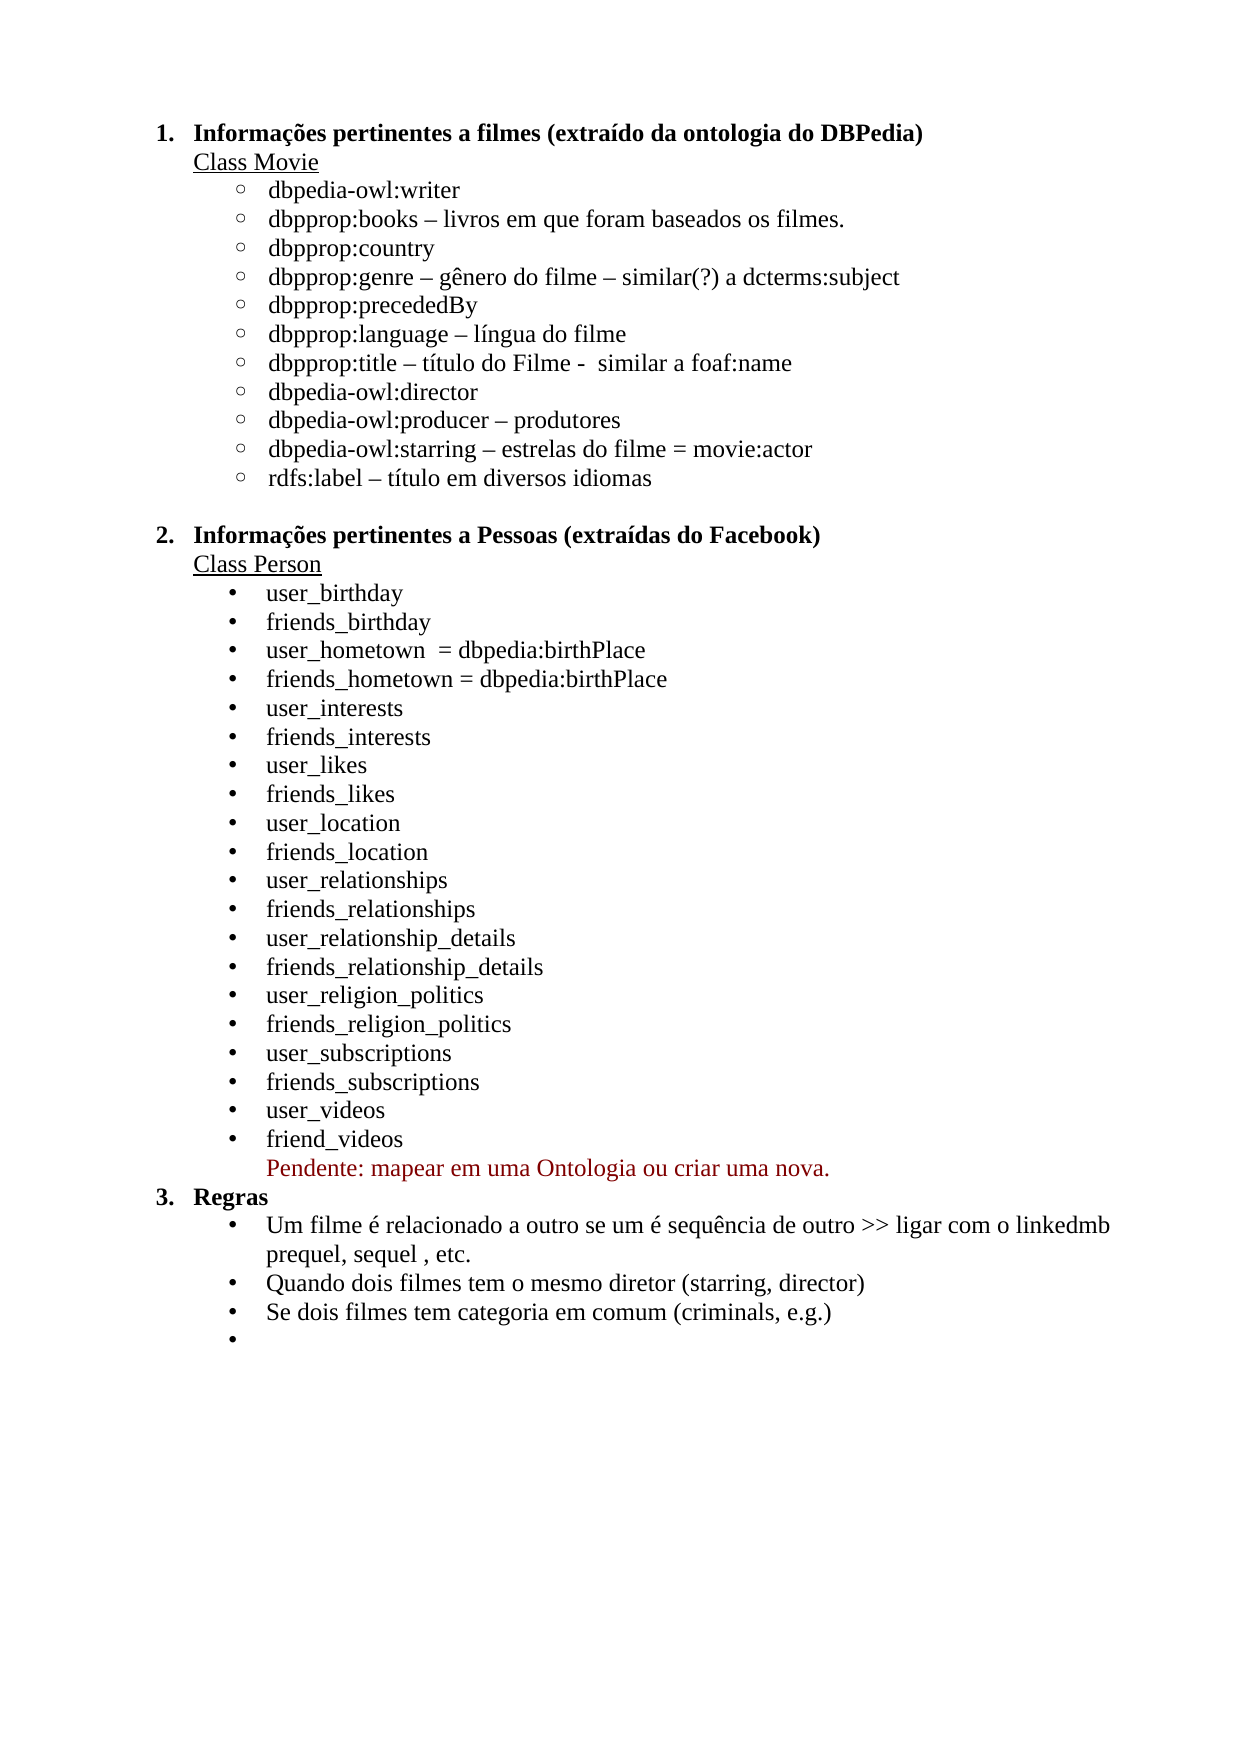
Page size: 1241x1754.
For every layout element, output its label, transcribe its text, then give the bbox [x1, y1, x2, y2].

list friends_relationship_details [228, 952, 1122, 981]
list Class Person [156, 549, 1122, 578]
list dbpprop:language – língua do filme [231, 319, 1122, 348]
list friends_hometown = dbpedia:birthPlace [228, 664, 1122, 693]
list user_religion_politics [228, 981, 1122, 1009]
list user_interests [228, 693, 1122, 722]
list dbpedia-owl:writer [231, 176, 1122, 204]
list user_location [228, 808, 1122, 837]
list friends_birthday [228, 607, 1122, 636]
list friend_videos [228, 1124, 1122, 1153]
list dbpedia-owl:producer – produtores [231, 406, 1122, 434]
list Informações pertinentes a Pessoas (extraídas do Facebook) [156, 521, 1122, 549]
list dbpedia-owl:director [231, 377, 1122, 406]
list dbpprop:books – livros em que foram baseados os filmes. [231, 204, 1122, 233]
list Se dois filmes tem categoria em comum (criminals, e.g.) [228, 1297, 1122, 1326]
list friends_likes [228, 779, 1122, 808]
list dbpprop:precededBy [231, 291, 1122, 319]
list Pendente: mapear em uma Ontologia ou criar uma nova. [228, 1153, 1122, 1182]
list rdfs:label – título em diversos idiomas [231, 463, 1122, 492]
list dbpprop:genre – gênero do filme – similar(?) a dcterms:subject [231, 262, 1122, 291]
list friends_religion_politics [228, 1009, 1122, 1038]
list Regras [156, 1182, 1122, 1211]
list user_videos [228, 1096, 1122, 1124]
list dbpedia-owl:starring – estrelas do filme = movie:actor [231, 434, 1122, 463]
list Informações pertinentes a filmes (extraído da ontologia do DBPedia) [156, 118, 1122, 147]
list user_relationship_details [228, 923, 1122, 952]
list user_likes [228, 751, 1122, 779]
list user_subscriptions [228, 1038, 1122, 1067]
list Class Movie [156, 147, 1122, 176]
list user_hometown = dbpedia:birthPlace [228, 636, 1122, 664]
list friends_location [228, 837, 1122, 866]
list friends_interests [228, 722, 1122, 751]
list friends_subscriptions [228, 1067, 1122, 1096]
list Um filme é relacionado a outro se um é sequência de outro >> ligar com o linkedmb prequel, sequel , etc. [228, 1211, 1122, 1268]
list dbpprop:country [231, 233, 1122, 262]
list Quando dois filmes tem o mesmo diretor (starring, director) [228, 1268, 1122, 1297]
list user_relationships [228, 866, 1122, 894]
list user_birthday [228, 578, 1122, 607]
list dbpprop:title – título do Filme - similar a foaf:name [231, 348, 1122, 377]
list friends_relationships [228, 894, 1122, 923]
